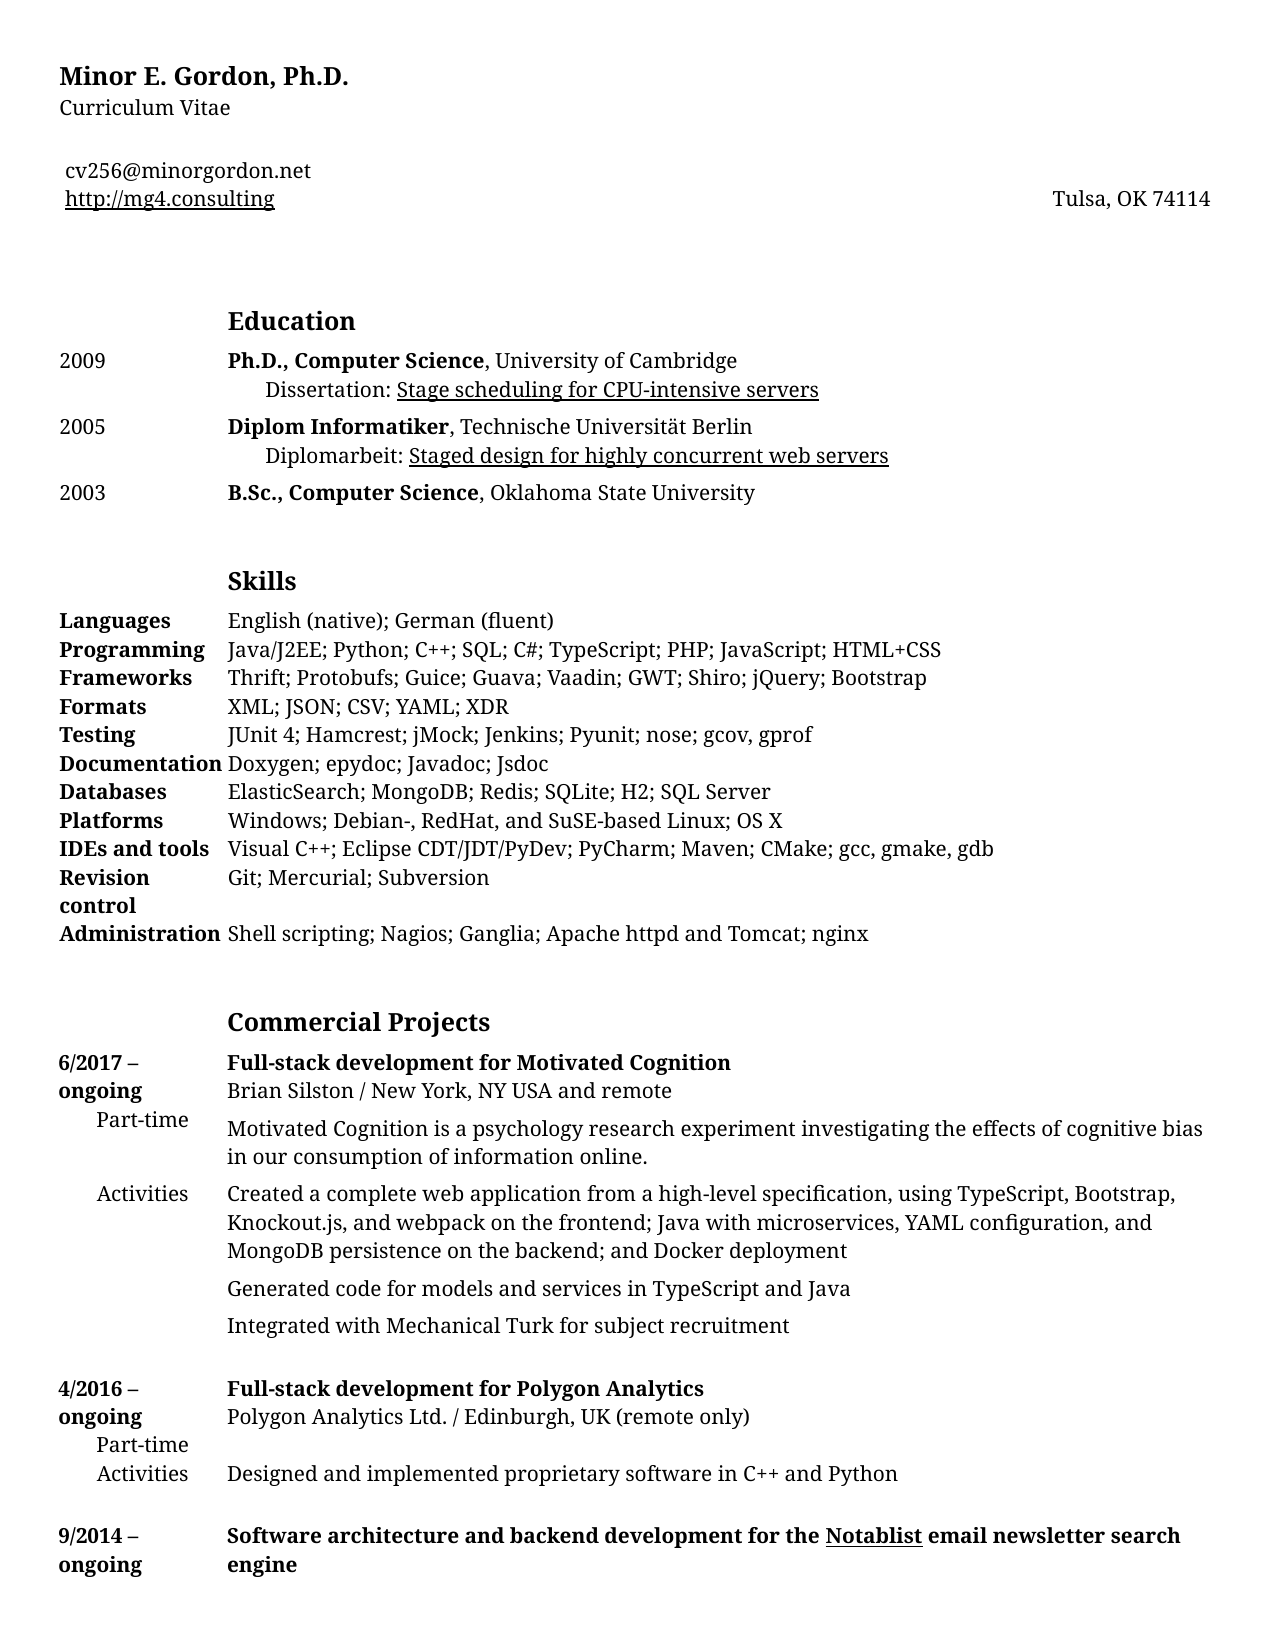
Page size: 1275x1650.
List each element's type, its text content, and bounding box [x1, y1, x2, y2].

table_cell Revision control [59, 863, 228, 919]
table_cell [58, 1488, 227, 1521]
table_cell Visual C++; Eclipse CDT/JDT/PyDev; PyCharm; Maven; CMake; gcc, gmake, gdb [228, 834, 1217, 863]
table_cell 2009 [59, 347, 228, 412]
table_cell Databases [59, 777, 228, 806]
table_cell JUnit 4; Hamcrest; jMock; Jenkins; Pyunit; nose; gcov, gprof [228, 720, 1217, 749]
table_cell Platforms [59, 806, 228, 834]
table_header Commercial Projects [227, 1005, 1216, 1048]
table_header Tulsa, OK 74114 [638, 150, 1216, 218]
table_cell [227, 1488, 1216, 1521]
table_cell Formats [59, 692, 228, 720]
table_cell Thrift; Protobufs; Guice; Guava; Vaadin; GWT; Shiro; jQuery; Bootstrap [228, 664, 1217, 692]
table_header Education [228, 304, 1216, 347]
table_cell Programming [59, 635, 228, 663]
table_cell XML; JSON; CSV; YAML; XDR [228, 692, 1217, 720]
table_cell 9/2014 – ongoing [58, 1521, 227, 1578]
table_cell 4/2016 – ongoing Part-time [58, 1374, 227, 1459]
table_header Skills [228, 564, 1217, 607]
table_cell Administration [59, 920, 228, 948]
table_cell Ph.D., Computer Science, University of Cambridge Dissertation: Stage scheduling for CPU-intensive servers [228, 347, 1216, 412]
table_cell ElasticSearch; MongoDB; Redis; SQLite; H2; SQL Server [228, 777, 1217, 806]
table_cell Documentation [59, 749, 228, 777]
table_cell Full-stack development for Polygon Analytics Polygon Analytics Ltd. / Edinburgh, UK (remote only) [227, 1374, 1216, 1459]
table_cell B.Sc., Computer Science, Oklahoma State University [228, 478, 1216, 507]
table_cell [58, 1340, 227, 1374]
table_cell Shell scripting; Nagios; Ganglia; Apache httpd and Tomcat; nginx [228, 920, 1217, 948]
table_header [59, 304, 228, 347]
table_cell Windows; Debian-, RedHat, and SuSE-based Linux; OS X [228, 806, 1217, 834]
text Minor E. Gordon, Ph.D. [59, 59, 1216, 93]
table_cell Created a complete web application from a high-level specification, using TypeScript, Bootstrap, Knockout.js, and webpack on the frontend; Java with microservices, YAML configuration, and MongoDB persistence on the backend; and Docker deployment Generated code for models and services in TypeScript and Java Integrated with Mechanical Turk for subject recruitment [227, 1180, 1216, 1339]
table_cell English (native); German (fluent) [228, 607, 1217, 635]
table_header [58, 1005, 227, 1048]
table_cell Designed and implemented proprietary software in C++ and Python [227, 1459, 1216, 1487]
table_cell IDEs and tools [59, 834, 228, 863]
table_cell Languages [59, 607, 228, 635]
table_cell 2005 [59, 413, 228, 478]
table_cell Diplom Informatiker, Technische Universität Berlin Diplomarbeit: Staged design for highly concurrent web servers [228, 413, 1216, 478]
text Curriculum Vitae [59, 93, 1216, 122]
table_cell Full-stack development for Motivated Cognition Brian Silston / New York, NY USA and remote Motivated Cognition is a psychology research experiment investigating the effects of cognitive bias in our consumption of information online. [227, 1048, 1216, 1179]
table_header [59, 564, 228, 607]
table_cell 2003 [59, 478, 228, 507]
table_cell Activities [58, 1180, 227, 1339]
table_header cv256@minorgordon.net http://mg4.consulting [59, 150, 637, 218]
table_cell Doxygen; epydoc; Javadoc; Jsdoc [228, 749, 1217, 777]
table_cell Frameworks [59, 664, 228, 692]
table_cell Java/J2EE; Python; C++; SQL; C#; TypeScript; PHP; JavaScript; HTML+CSS [228, 635, 1217, 663]
table_cell [227, 1340, 1216, 1374]
table_cell Software architecture and backend development for the Notablist email newsletter search engine [227, 1521, 1216, 1578]
table_cell Git; Mercurial; Subversion [228, 863, 1217, 919]
table_cell Activities [58, 1459, 227, 1487]
table_cell Testing [59, 720, 228, 749]
table_cell 6/2017 – ongoing Part-time [58, 1048, 227, 1179]
